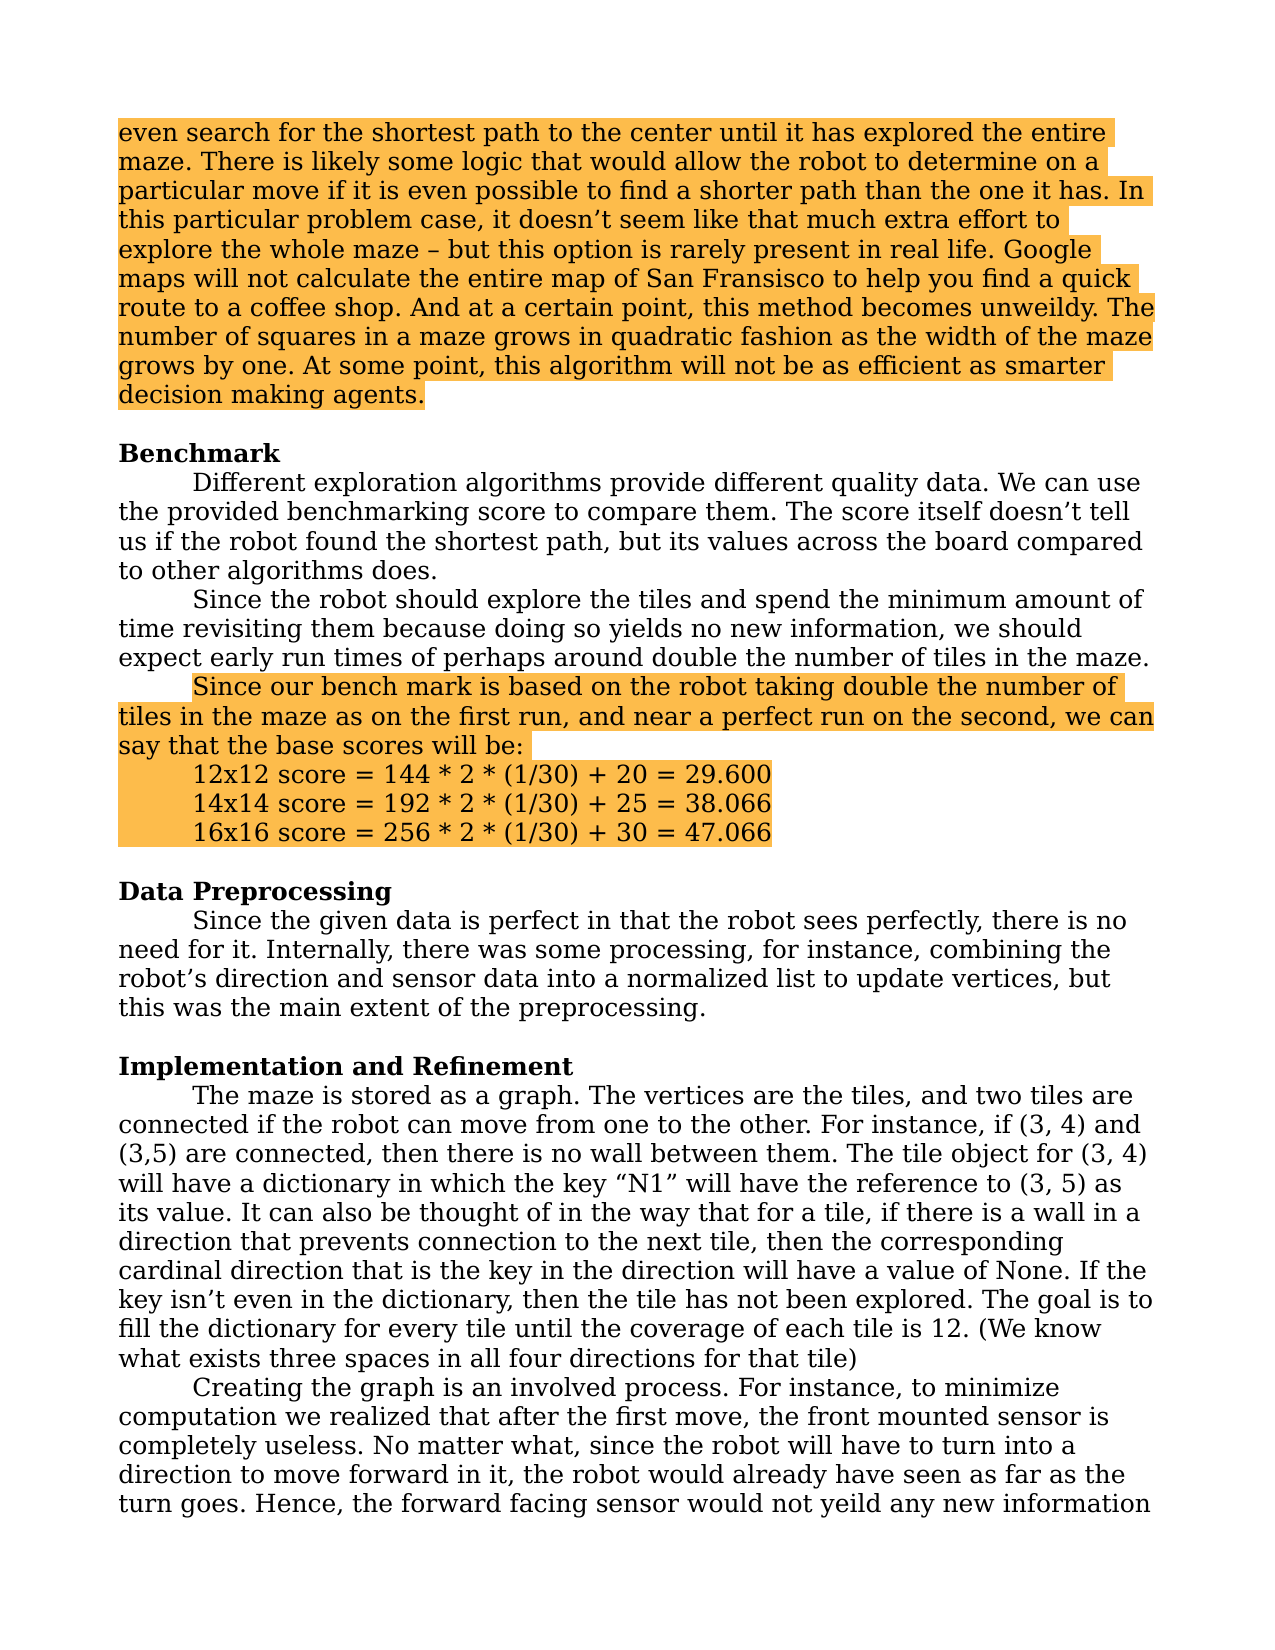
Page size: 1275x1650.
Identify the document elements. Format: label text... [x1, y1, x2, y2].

text even search for the shortest path to the center until it has explored the entire maze. There is likely some logic that would allow the robot to determine on a particular move if it is even possible to find a shorter path than the one it has. In this particular problem case, it doesn’t seem like that much extra effort to explore the whole maze – but this option is rarely present in real life. Google maps will not calculate the entire map of San Fransisco to help you find a quick route to a coffee shop. And at a certain point, this method becomes unweildy. The number of squares in a maze grows in quadratic fashion as the width of the maze grows by one. At some point, this algorithm will not be as efficient as smarter decision making agents. [118, 118, 1157, 410]
text Creating the graph is an involved process. For instance, to minimize computation we realized that after the first move, the front mounted sensor is completely useless. No matter what, since the robot will have to turn into a direction to move forward in it, the robot would already have seen as far as the turn goes. Hence, the forward facing sensor would not yeild any new information [118, 1373, 1157, 1519]
text Different exploration algorithms provide different quality data. We can use the provided benchmarking score to compare them. The score itself doesn’t tell us if the robot found the shortest path, but its values across the board compared to other algorithms does. [118, 468, 1157, 585]
text Since the given data is perfect in that the robot sees perfectly, there is no need for it. Internally, there was some processing, for instance, combining the robot’s direction and sensor data into a normalized list to update vertices, but this was the main extent of the preprocessing. [118, 906, 1157, 1023]
text Data Preprocessing [118, 877, 1157, 906]
text 14x14 score = 192 * 2 * (1/30) + 25 = 38.066 [118, 789, 1157, 818]
text 16x16 score = 256 * 2 * (1/30) + 30 = 47.066 [118, 818, 1157, 847]
text 12x12 score = 144 * 2 * (1/30) + 20 = 29.600 [118, 760, 1157, 789]
text Since the robot should explore the tiles and spend the minimum amount of time revisiting them because doing so yields no new information, we should expect early run times of perhaps around double the number of tiles in the maze. [118, 585, 1157, 672]
text Since our bench mark is based on the robot taking double the number of tiles in the maze as on the first run, and near a perfect run on the second, we can say that the base scores will be: [118, 672, 1157, 760]
text Benchmark [118, 439, 1157, 468]
text The maze is stored as a graph. The vertices are the tiles, and two tiles are connected if the robot can move from one to the other. For instance, if (3, 4) and (3,5) are connected, then there is no wall between them. The tile object for (3, 4) will have a dictionary in which the key “N1” will have the reference to (3, 5) as its value. It can also be thought of in the way that for a tile, if there is a wall in a direction that prevents connection to the next tile, then the corresponding cardinal direction that is the key in the direction will have a value of None. If the key isn’t even in the dictionary, then the tile has not been explored. The goal is to fill the dictionary for every tile until the coverage of each tile is 12. (We know what exists three spaces in all four directions for that tile) [118, 1081, 1157, 1373]
text Implementation and Refinement [118, 1052, 1157, 1081]
